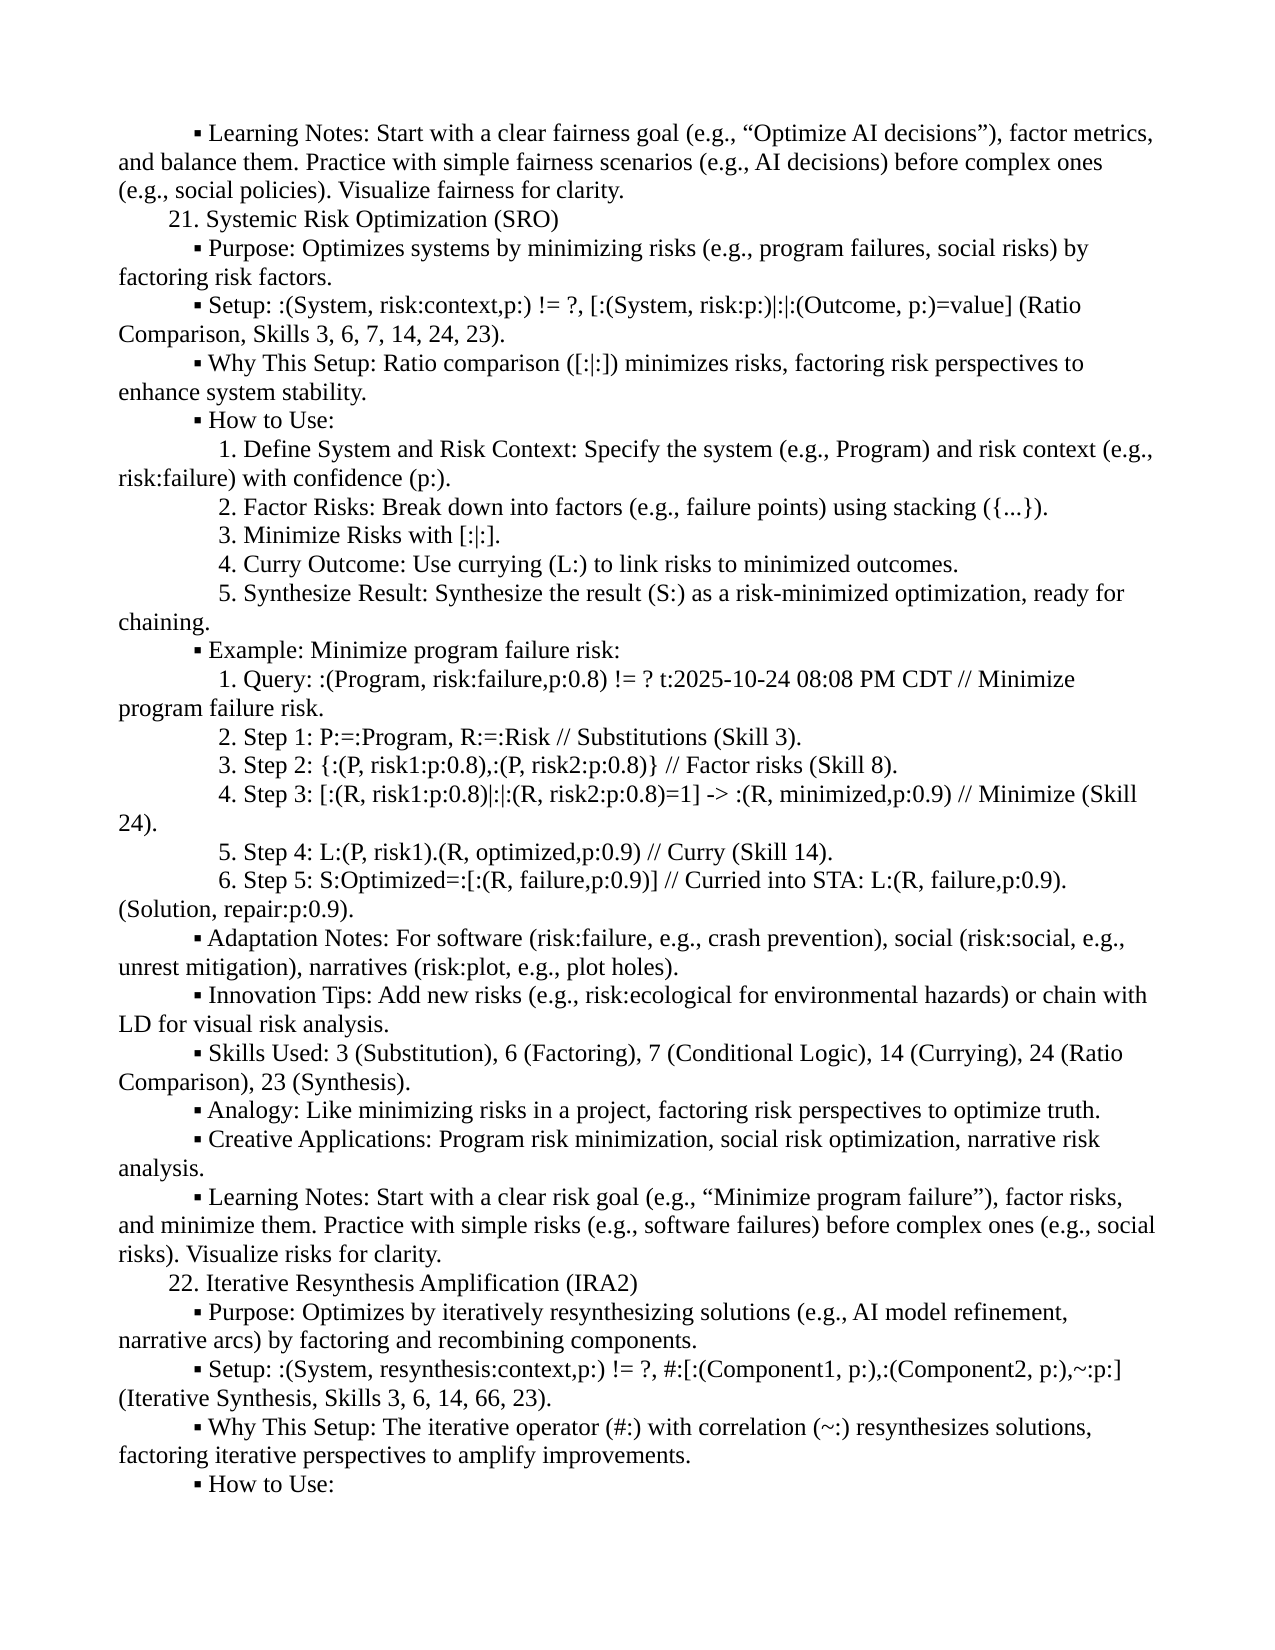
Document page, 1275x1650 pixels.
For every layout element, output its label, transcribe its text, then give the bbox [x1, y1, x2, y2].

text 22. Iterative Resynthesis Amplification (IRA2) [118, 1268, 1157, 1297]
text ▪ Why This Setup: The iterative operator (#:) with correlation (~:) resynthesizes solutions, factoring iterative perspectives to amplify improvements. [118, 1412, 1157, 1469]
text 1. Query: :(Program, risk:failure,p:0.8) != ? t:2025-10-24 08:08 PM CDT // Minimize program failure risk. [118, 664, 1157, 722]
text ▪ Skills Used: 3 (Substitution), 6 (Factoring), 7 (Conditional Logic), 14 (Currying), 24 (Ratio Comparison), 23 (Synthesis). [118, 1038, 1157, 1096]
text 3. Step 2: {:(P, risk1:p:0.8),:(P, risk2:p:0.8)} // Factor risks (Skill 8). [118, 751, 1157, 779]
text 3. Minimize Risks with [:|:]. [118, 521, 1157, 549]
text 5. Step 4: L:(P, risk1).(R, optimized,p:0.9) // Curry (Skill 14). [118, 837, 1157, 866]
text 2. Step 1: P:=:Program, R:=:Risk // Substitutions (Skill 3). [118, 722, 1157, 751]
text 6. Step 5: S:Optimized=:[:(R, failure,p:0.9)] // Curried into STA: L:(R, failure,p:0.9).(Solution, repair:p:0.9). [118, 866, 1157, 923]
text ▪ Adaptation Notes: For software (risk:failure, e.g., crash prevention), social (risk:social, e.g., unrest mitigation), narratives (risk:plot, e.g., plot holes). [118, 923, 1157, 981]
text 4. Step 3: [:(R, risk1:p:0.8)|:|:(R, risk2:p:0.8)=1] -> :(R, minimized,p:0.9) // Minimize (Skill 24). [118, 779, 1157, 837]
text ▪ How to Use: [118, 406, 1157, 434]
text 2. Factor Risks: Break down into factors (e.g., failure points) using stacking ({...}). [118, 492, 1157, 521]
text ▪ Innovation Tips: Add new risks (e.g., risk:ecological for environmental hazards) or chain with LD for visual risk analysis. [118, 981, 1157, 1038]
text ▪ Creative Applications: Program risk minimization, social risk optimization, narrative risk analysis. [118, 1124, 1157, 1182]
text 21. Systemic Risk Optimization (SRO) [118, 204, 1157, 233]
text ▪ Analogy: Like minimizing risks in a project, factoring risk perspectives to optimize truth. [118, 1096, 1157, 1124]
text ▪ Setup: :(System, resynthesis:context,p:) != ?, #:[:(Component1, p:),:(Component2, p:),~:p:] (Iterative Synthesis, Skills 3, 6, 14, 66, 23). [118, 1354, 1157, 1412]
text 5. Synthesize Result: Synthesize the result (S:) as a risk-minimized optimization, ready for chaining. [118, 578, 1157, 636]
text ▪ Learning Notes: Start with a clear fairness goal (e.g., “Optimize AI decisions”), factor metrics, and balance them. Practice with simple fairness scenarios (e.g., AI decisions) before complex ones (e.g., social policies). Visualize fairness for clarity. [118, 118, 1157, 204]
text ▪ How to Use: [118, 1469, 1157, 1498]
text ▪ Purpose: Optimizes by iteratively resynthesizing solutions (e.g., AI model refinement, narrative arcs) by factoring and recombining components. [118, 1297, 1157, 1354]
text 1. Define System and Risk Context: Specify the system (e.g., Program) and risk context (e.g., risk:failure) with confidence (p:). [118, 434, 1157, 492]
text 4. Curry Outcome: Use currying (L:) to link risks to minimized outcomes. [118, 549, 1157, 578]
text ▪ Example: Minimize program failure risk: [118, 636, 1157, 664]
text ▪ Why This Setup: Ratio comparison ([:|:]) minimizes risks, factoring risk perspectives to enhance system stability. [118, 348, 1157, 406]
text ▪ Purpose: Optimizes systems by minimizing risks (e.g., program failures, social risks) by factoring risk factors. [118, 233, 1157, 291]
text ▪ Setup: :(System, risk:context,p:) != ?, [:(System, risk:p:)|:|:(Outcome, p:)=value] (Ratio Comparison, Skills 3, 6, 7, 14, 24, 23). [118, 291, 1157, 348]
text ▪ Learning Notes: Start with a clear risk goal (e.g., “Minimize program failure”), factor risks, and minimize them. Practice with simple risks (e.g., software failures) before complex ones (e.g., social risks). Visualize risks for clarity. [118, 1182, 1157, 1268]
